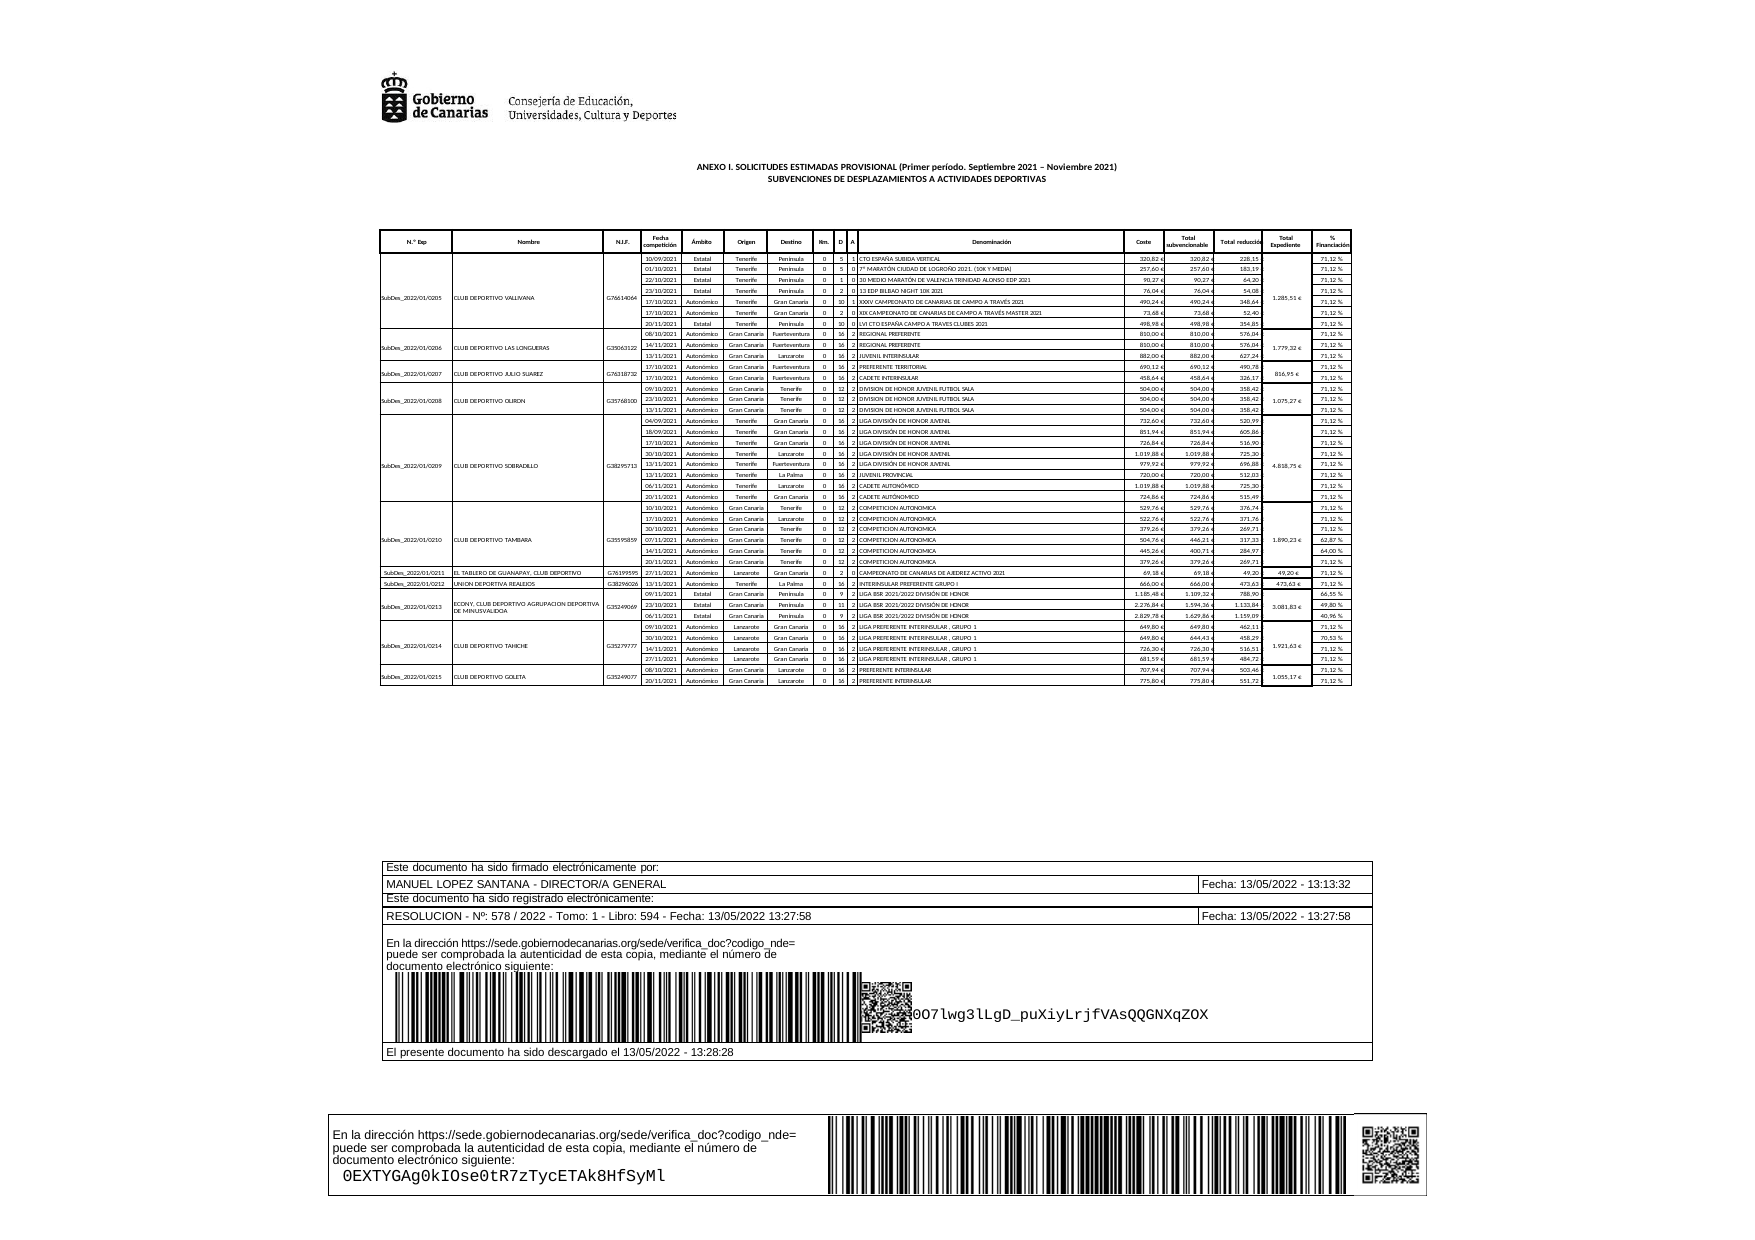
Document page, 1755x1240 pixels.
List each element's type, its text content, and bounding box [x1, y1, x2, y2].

table_cell 0 [814, 296, 833, 306]
table_cell 644,43 € [1165, 632, 1213, 642]
table_cell 810,00 € [1165, 340, 1213, 349]
table_cell 2 [848, 448, 857, 458]
table_cell Tenerife [724, 264, 767, 273]
table_cell 04/09/2021 [642, 415, 681, 425]
table_cell 0 [814, 285, 833, 295]
table_cell 3.081,83 € [1263, 590, 1311, 620]
table_cell 810,00 € [1125, 329, 1164, 338]
table_cell Gran Canaria [768, 654, 813, 663]
table_cell 16 [834, 654, 847, 663]
table_cell 2 [848, 383, 857, 393]
table_cell Tenerife [724, 415, 767, 425]
table_cell PREFERENTE TERRITORIAL [858, 361, 1124, 371]
table_cell Tenerife [768, 394, 813, 403]
table_cell Autonómico [682, 621, 723, 631]
table_cell 681,59 € [1165, 654, 1213, 663]
table_cell CLUB DEPORTIVO LAS LONGUERAS [453, 329, 603, 360]
table_cell G38296026 [604, 578, 641, 588]
table_cell 71,12 % [1313, 665, 1351, 674]
table_cell 16 [834, 426, 847, 436]
table_cell 979,92 € [1165, 459, 1213, 468]
table_cell Gran Canaria [768, 296, 813, 306]
table_cell 458,29 € [1214, 632, 1261, 642]
table_cell 379,26 € [1165, 556, 1213, 566]
table_cell 0 [814, 448, 833, 458]
table_cell 9 [834, 610, 847, 620]
table_cell 0 [814, 600, 833, 609]
table_cell Autonómico [682, 329, 723, 338]
table_cell 10 [834, 318, 847, 328]
table_cell COMPETICION AUTONOMICA [858, 502, 1124, 512]
table_cell 2 [848, 329, 857, 338]
table_cell 2 [848, 415, 857, 425]
table_cell 2 [848, 610, 857, 620]
table_cell Autonómico [682, 394, 723, 403]
table_cell Estatal [682, 610, 723, 620]
table_cell 724,86 € [1125, 491, 1164, 501]
table_cell 71,12 % [1313, 524, 1351, 533]
table_cell G35249077 [604, 665, 641, 685]
table_cell LIGA DIVISIÓN DE HONOR JUVENIL [858, 437, 1124, 447]
table_cell 20/11/2021 [642, 556, 681, 566]
table_cell LIGA PREFERENTE INTERINSULAR , GRUPO 1 [858, 621, 1124, 631]
table_cell 732,60 € [1165, 415, 1213, 425]
table_cell 2 [848, 480, 857, 490]
table_cell 71,12 % [1313, 383, 1351, 393]
table_cell 71,12 % [1313, 480, 1351, 490]
table_cell 400,71 € [1165, 545, 1213, 555]
table_cell COMPETICION AUTONOMICA [858, 556, 1124, 566]
table_cell 2 [848, 632, 857, 642]
table_cell Autonómico [682, 383, 723, 393]
table_cell 681,59 € [1125, 654, 1164, 663]
table_cell 0 [814, 372, 833, 382]
table_cell 354,85 € [1214, 318, 1261, 328]
table_cell 2 [848, 556, 857, 566]
table_cell Estatal [682, 285, 723, 295]
table_cell Estatal [682, 264, 723, 273]
table_cell 0 [814, 307, 833, 317]
table_cell MANUEL LOPEZ SANTANA - DIRECTOR/A GENERAL [383, 876, 1198, 892]
table_cell 0 [814, 275, 833, 284]
table_cell 71,12 % [1313, 361, 1351, 371]
table_cell 2 [848, 535, 857, 544]
table_cell 14/11/2021 [642, 643, 681, 653]
table_cell G35279777 [604, 621, 641, 663]
table_cell 379,26 € [1125, 524, 1164, 533]
table_cell Autonómico [682, 340, 723, 349]
table_header Km. [814, 231, 833, 252]
table_cell CADETE AUTONÓMICO [858, 480, 1124, 490]
table_cell En la dirección https://sede.gobiernodecanarias.org/sede/verifica_doc?codigo_nde= puede ser comprobada la autenticidad de esta copia, mediante el número de documento electrónico siguiente: 0O7lwg3lLgD_puXiyLrjfVAsQQGNXqZOX [383, 925, 1372, 1042]
table_cell 529,76 € [1165, 502, 1213, 512]
table_cell Gran Canaria [724, 589, 767, 598]
table_cell 16 [834, 470, 847, 479]
table_cell 71,12 % [1313, 556, 1351, 566]
table_cell 1.185,48 € [1125, 589, 1164, 598]
table_cell 810,00 € [1165, 329, 1213, 338]
table_cell DIVISION DE HONOR JUVENIL FUTBOL SALA [858, 405, 1124, 414]
table_cell Fecha: 13/05/2022 - 13:13:32 [1199, 876, 1372, 892]
table_cell 66,55 % [1313, 589, 1351, 598]
table_cell Autonómico [682, 448, 723, 458]
table_cell Autonómico [682, 307, 723, 317]
table_cell SubDes_2022/01/0205 [381, 254, 452, 328]
table_cell 17/10/2021 [642, 513, 681, 523]
table_cell SubDes_2022/01/0207 [381, 361, 452, 382]
table_header Total reducción [1215, 231, 1261, 252]
table_cell Gran Canaria [724, 675, 767, 685]
table_cell 0 [848, 264, 857, 273]
table_cell 490,24 € [1125, 296, 1164, 306]
table_cell 17/10/2021 [642, 361, 681, 371]
table_cell 64,20 € [1214, 275, 1261, 284]
table_cell 379,26 € [1165, 524, 1213, 533]
table_cell 666,00 € [1125, 578, 1164, 588]
table_cell 73,68 € [1125, 307, 1164, 317]
table_cell 576,04 € [1214, 340, 1261, 349]
table_cell 446,21 € [1165, 535, 1213, 544]
table_cell Tenerife [768, 535, 813, 544]
table_cell 13/11/2021 [642, 459, 681, 468]
table_cell 690,12 € [1125, 361, 1164, 371]
table_cell 358,42 € [1214, 383, 1261, 393]
table_cell LIGA DIVISIÓN DE HONOR JUVENIL [858, 459, 1124, 468]
table_cell 12 [834, 405, 847, 414]
table_cell 320,82 € [1125, 254, 1164, 263]
table_cell Autonómico [682, 502, 723, 512]
table_cell 257,60 € [1125, 264, 1164, 273]
table_cell 649,80 € [1125, 632, 1164, 642]
table_cell 1.055,17 € [1263, 666, 1311, 685]
table_cell Península [768, 275, 813, 284]
table_cell 726,30 € [1165, 643, 1213, 653]
table_cell Autonómico [682, 665, 723, 674]
table_header Este documento ha sido firmado electrónicamente por: [383, 862, 1372, 875]
table_cell 522,76 € [1125, 513, 1164, 523]
table_cell 605,86 € [1214, 426, 1261, 436]
table_cell LIGA PREFERENTE INTERINSULAR , GRUPO 1 [858, 643, 1124, 653]
table_cell LIGA DIVISIÓN DE HONOR JUVENIL [858, 426, 1124, 436]
table_cell Gran Canaria [768, 491, 813, 501]
table_cell 10/09/2021 [642, 254, 681, 263]
table_cell 371,76 € [1214, 513, 1261, 523]
table_cell Gran Canaria [768, 567, 813, 577]
table_cell 649,80 € [1165, 621, 1213, 631]
table_cell 52,40 € [1214, 307, 1261, 317]
table_cell Tenerife [768, 502, 813, 512]
table_cell Gran Canaria [724, 524, 767, 533]
table_cell Gran Canaria [724, 556, 767, 566]
table_cell 10/10/2021 [642, 502, 681, 512]
table_cell 0 [814, 502, 833, 512]
table_cell Fecha: 13/05/2022 - 13:27:58 [1199, 908, 1372, 924]
table_cell CLUB DEPORTIVO TAMBARA [453, 502, 603, 566]
table_cell 0 [848, 307, 857, 317]
table_cell Gran Canaria [724, 513, 767, 523]
table_cell 71,12 % [1313, 426, 1351, 436]
table_cell 504,00 € [1125, 383, 1164, 393]
table_cell Fuerteventura [768, 329, 813, 338]
table_cell 2 [848, 340, 857, 349]
table_cell 696,88 € [1214, 459, 1261, 468]
table_cell CLUB DEPORTIVO VALLIVANA [453, 254, 603, 328]
table_cell 2 [834, 567, 847, 577]
table_cell G76614064 [604, 254, 641, 328]
table_cell Tenerife [724, 318, 767, 328]
table_cell Autonómico [682, 545, 723, 555]
table_cell Tenerife [724, 285, 767, 295]
table_cell 16 [834, 621, 847, 631]
table_cell 40,96 % [1313, 610, 1351, 620]
table_cell ECONY, CLUB DEPORTIVO AGRUPACION DEPORTIVA DE MINUSVALIDOA [453, 589, 603, 620]
table_cell SubDes_2022/01/0215 [381, 665, 452, 685]
table_cell 515,49 € [1214, 491, 1261, 501]
table_cell 49,20 € [1214, 567, 1261, 577]
table_cell Lanzarote [724, 632, 767, 642]
table_cell 0 [814, 480, 833, 490]
table_cell LIGA BSR 2021/2022 DIVISIÓN DE HONOR [858, 600, 1124, 609]
table_cell Gran Canaria [724, 361, 767, 371]
table_cell 13/11/2021 [642, 470, 681, 479]
table_cell 12 [834, 556, 847, 566]
table_cell SubDes_2022/01/0211 [381, 567, 452, 577]
table_cell 484,72 € [1214, 654, 1261, 663]
table_cell Tenerife [724, 578, 767, 588]
table_cell 14/11/2021 [642, 340, 681, 349]
table_cell 12 [834, 535, 847, 544]
table_cell 71,12 % [1313, 405, 1351, 414]
table_cell 2 [848, 524, 857, 533]
table_cell XXXV CAMPEONATO DE CANARIAS DE CAMPO A TRAVÉS 2021 [858, 296, 1124, 306]
table_cell Fuerteventura [768, 361, 813, 371]
table_header N.º Exp [381, 231, 451, 252]
table_cell Tenerife [724, 426, 767, 436]
table_cell Autonómico [682, 556, 723, 566]
table_cell 516,90 € [1214, 437, 1261, 447]
table_cell 49,80 % [1313, 600, 1351, 609]
table_cell 16 [834, 480, 847, 490]
table_cell Tenerife [768, 405, 813, 414]
table_cell COMPETICION AUTONOMICA [858, 524, 1124, 533]
table_cell Tenerife [768, 524, 813, 533]
table_cell Tenerife [724, 459, 767, 468]
table_cell 30/10/2021 [642, 632, 681, 642]
table_cell 1.019,88 € [1165, 448, 1213, 458]
table_cell Tenerife [724, 296, 767, 306]
table_cell 1.921,63 € [1263, 622, 1311, 663]
table_cell 522,76 € [1165, 513, 1213, 523]
table_cell 71,12 % [1313, 502, 1351, 512]
table_cell 2 [848, 665, 857, 674]
table_cell Lanzarote [724, 654, 767, 663]
table_cell 0 [814, 610, 833, 620]
table_cell 445,26 € [1125, 545, 1164, 555]
table_cell 16 [834, 340, 847, 349]
table_cell RESOLUCION - Nº: 578 / 2022 - Tomo: 1 - Libro: 594 - Fecha: 13/05/2022 13:27:58 [383, 908, 1198, 924]
table_cell 20/11/2021 [642, 491, 681, 501]
table_cell 228,15 € [1214, 254, 1261, 263]
table_cell 0 [814, 578, 833, 588]
table_cell 7º MARATÓN CIUDAD DE LOGROÑO 2021. (10K Y MEDIA) [858, 264, 1124, 273]
table_cell Gran Canaria [724, 600, 767, 609]
table_cell 71,12 % [1313, 264, 1351, 273]
table_cell 30 MEDIO MARATÓN DE VALENCIA TRINIDAD ALONSO EDP 2021 [858, 275, 1124, 284]
table_cell 06/11/2021 [642, 610, 681, 620]
table_cell 284,97 € [1214, 545, 1261, 555]
table_cell 0 [814, 513, 833, 523]
table_cell Fuerteventura [768, 459, 813, 468]
table_cell 0 [814, 340, 833, 349]
table_cell Tenerife [724, 275, 767, 284]
table_cell 882,00 € [1165, 350, 1213, 360]
table_cell 725,30 € [1214, 480, 1261, 490]
table_cell 71,12 % [1313, 470, 1351, 479]
table_cell 720,00 € [1165, 470, 1213, 479]
table_cell 0 [814, 394, 833, 403]
table_cell 12 [834, 545, 847, 555]
table_cell Tenerife [724, 307, 767, 317]
table_cell 504,00 € [1125, 394, 1164, 403]
table_cell G76318732 [604, 361, 641, 382]
table_cell G38295713 [604, 415, 641, 501]
table_cell Gran Canaria [724, 405, 767, 414]
table_cell 71,12 % [1313, 448, 1351, 458]
table_cell 1.109,32 € [1165, 589, 1213, 598]
table_cell 0 [814, 405, 833, 414]
table_cell Tenerife [724, 470, 767, 479]
table_cell 0 [814, 350, 833, 360]
table_cell 498,98 € [1125, 318, 1164, 328]
table_cell 71,12 % [1313, 307, 1351, 317]
table_cell 1.779,32 € [1263, 330, 1311, 360]
table_cell 490,78 € [1214, 361, 1261, 371]
table_cell SubDes_2022/01/0214 [381, 621, 452, 663]
table_cell Lanzarote [724, 643, 767, 653]
table_cell 11 [834, 600, 847, 609]
table_cell Estatal [682, 254, 723, 263]
table_cell 09/10/2021 [642, 383, 681, 393]
table_cell Autonómico [682, 632, 723, 642]
table_cell G35249069 [604, 589, 641, 620]
table_cell Estatal [682, 600, 723, 609]
table_cell 0 [814, 643, 833, 653]
table_cell 551,72 € [1214, 675, 1261, 685]
table_cell 2 [848, 654, 857, 663]
table_header Fecha competición [642, 231, 681, 252]
table_cell 320,82 € [1165, 254, 1213, 263]
table_cell Lanzarote [724, 567, 767, 577]
table_cell 01/10/2021 [642, 264, 681, 273]
table_cell 504,76 € [1125, 535, 1164, 544]
table_cell Tenerife [724, 480, 767, 490]
table_cell 16 [834, 459, 847, 468]
table_cell Autonómico [682, 405, 723, 414]
table_cell Tenerife [724, 491, 767, 501]
table_cell SubDes_2022/01/0209 [381, 415, 452, 501]
table_cell Autonómico [682, 578, 723, 588]
table_cell Tenerife [768, 545, 813, 555]
table_cell 16 [834, 437, 847, 447]
table_cell CLUB DEPORTIVO JULIO SUAREZ [453, 361, 603, 382]
table_cell G76199595 [604, 567, 641, 577]
table_cell 71,12 % [1313, 643, 1351, 653]
table_cell 22/10/2021 [642, 275, 681, 284]
table_cell COMPETICION AUTONOMICA [858, 545, 1124, 555]
table_cell 14/11/2021 [642, 545, 681, 555]
table_cell 775,80 € [1125, 675, 1164, 685]
table_cell LIGA DIVISIÓN DE HONOR JUVENIL [858, 415, 1124, 425]
table_cell 666,00 € [1165, 578, 1213, 588]
table_cell 1.629,86 € [1165, 610, 1213, 620]
table_cell 2 [848, 491, 857, 501]
table_cell 71,12 % [1313, 350, 1351, 360]
table_cell 0 [814, 621, 833, 631]
table_cell 2 [848, 675, 857, 685]
table_cell 707,94 € [1165, 665, 1213, 674]
table_cell 0 [848, 567, 857, 577]
table_cell EL TABLERO DE GUANAPAY, CLUB DEPORTIVO [453, 567, 603, 577]
table_cell Península [768, 285, 813, 295]
table_cell SubDes_2022/01/0210 [381, 502, 452, 566]
table_cell 5 [834, 254, 847, 263]
table_cell 358,42 € [1214, 405, 1261, 414]
table_cell 1.159,09 € [1214, 610, 1261, 620]
table_cell 775,80 € [1165, 675, 1213, 685]
table_cell 851,94 € [1125, 426, 1164, 436]
table_cell Península [768, 318, 813, 328]
table_cell JUVENIL INTERINSULAR [858, 350, 1124, 360]
table_cell 16 [834, 329, 847, 338]
table_cell Gran Canaria [768, 632, 813, 642]
table_cell SubDes_2022/01/0206 [381, 329, 452, 360]
table_cell PREFERENTE INTERINSULAR [858, 665, 1124, 674]
table_cell PREFERENTE INTERINSULAR [858, 675, 1124, 685]
table_cell 71,12 % [1313, 329, 1351, 338]
table_cell 0 [814, 470, 833, 479]
table_cell 71,12 % [1313, 513, 1351, 523]
table_cell 2 [848, 621, 857, 631]
table_cell Estatal [682, 589, 723, 598]
table_cell 504,00 € [1165, 394, 1213, 403]
table_cell XIX CAMPEONATO DE CANARIAS DE CAMPO A TRAVÉS MASTER 2021 [858, 307, 1124, 317]
table_cell 71,12 % [1313, 621, 1351, 631]
table_cell 458,64 € [1125, 372, 1164, 382]
table_cell 379,26 € [1125, 556, 1164, 566]
table_cell 690,12 € [1165, 361, 1213, 371]
table_cell 54,08 € [1214, 285, 1261, 295]
table_cell 2 [848, 394, 857, 403]
table_cell 16 [834, 632, 847, 642]
table_cell 17/10/2021 [642, 307, 681, 317]
table_cell 707,94 € [1125, 665, 1164, 674]
table_cell 1.890,23 € [1263, 503, 1311, 566]
table_cell Gran Canaria [724, 372, 767, 382]
table_cell 12 [834, 502, 847, 512]
table_cell 520,99 € [1214, 415, 1261, 425]
table_cell 0 [814, 632, 833, 642]
table_cell 09/11/2021 [642, 589, 681, 598]
table_cell Lanzarote [768, 480, 813, 490]
table_cell COMPETICION AUTONOMICA [858, 513, 1124, 523]
table_cell 71,12 % [1313, 654, 1351, 663]
table_cell CLUB DEPORTIVO GOLETA [453, 665, 603, 685]
table_cell 0 [814, 415, 833, 425]
table_cell 13/11/2021 [642, 405, 681, 414]
table_cell 473,63 € [1263, 579, 1311, 588]
table_cell 2 [848, 361, 857, 371]
table_cell 12 [834, 394, 847, 403]
table_cell 979,92 € [1125, 459, 1164, 468]
table_cell 2 [848, 372, 857, 382]
table_cell 49,20 € [1263, 568, 1311, 577]
table_header Denominación [859, 231, 1123, 252]
table_cell 2 [848, 600, 857, 609]
table_cell Autonómico [682, 372, 723, 382]
table_cell Este documento ha sido registrado electrónicamente: [383, 894, 1372, 906]
table_cell 71,12 % [1313, 415, 1351, 425]
table_cell 2 [848, 643, 857, 653]
table_cell Lanzarote [768, 448, 813, 458]
table_cell SubDes_2022/01/0213 [381, 589, 452, 620]
table_cell 07/11/2021 [642, 535, 681, 544]
table_cell Lanzarote [768, 665, 813, 674]
table_cell 1.133,84 € [1214, 600, 1261, 609]
table_cell Tenerife [724, 437, 767, 447]
table_cell 0 [814, 675, 833, 685]
table_cell 17/10/2021 [642, 437, 681, 447]
table_cell INTERINSULAR PREFERENTE GRUPO I [858, 578, 1124, 588]
table_cell 76,04 € [1125, 285, 1164, 295]
table_cell CLUB DEPORTIVO OLIRON [453, 383, 603, 414]
table_cell 503,46 € [1214, 665, 1261, 674]
table_cell Fuerteventura [768, 372, 813, 382]
table_cell 2 [848, 350, 857, 360]
table_cell 882,00 € [1125, 350, 1164, 360]
table_cell 69,18 € [1165, 567, 1213, 577]
table_cell Autonómico [682, 426, 723, 436]
table_cell Gran Canaria [724, 383, 767, 393]
table_cell 1 [834, 275, 847, 284]
table_cell CLUB DEPORTIVO SOBRADILLO [453, 415, 603, 501]
table_cell 1.285,51 € [1263, 254, 1311, 328]
table_cell 0 [814, 254, 833, 263]
table_header D [835, 231, 846, 252]
table_cell Autonómico [682, 361, 723, 371]
table_cell 12 [834, 513, 847, 523]
table_cell 71,12 % [1313, 567, 1351, 577]
table_cell 498,98 € [1165, 318, 1213, 328]
table_cell LIGA DIVISIÓN DE HONOR JUVENIL [858, 448, 1124, 458]
table_cell 358,42 € [1214, 394, 1261, 403]
table_cell 9 [834, 589, 847, 598]
table_header % Financiación [1313, 231, 1350, 252]
table_cell 71,12 % [1313, 437, 1351, 447]
table_cell 2 [848, 578, 857, 588]
table_cell COMPETICION AUTONOMICA [858, 535, 1124, 544]
table_cell 23/10/2021 [642, 600, 681, 609]
table_cell Gran Canaria [768, 426, 813, 436]
table_cell 71,12 % [1313, 285, 1351, 295]
table_cell 18/09/2021 [642, 426, 681, 436]
table_cell Gran Canaria [768, 307, 813, 317]
table_cell 183,19 € [1214, 264, 1261, 273]
table_cell Gran Canaria [724, 535, 767, 544]
table_cell 788,90 € [1214, 589, 1261, 598]
table_cell 30/10/2021 [642, 524, 681, 533]
table_cell 0 [814, 665, 833, 674]
table_cell 0 [814, 329, 833, 338]
table_cell 816,95 € [1263, 362, 1311, 382]
table_cell Gran Canaria [768, 415, 813, 425]
table_cell 326,17 € [1214, 372, 1261, 382]
table_cell 2 [848, 513, 857, 523]
table_cell 0 [814, 491, 833, 501]
table_cell 2 [848, 470, 857, 479]
table_cell 732,60 € [1125, 415, 1164, 425]
table_cell Tenerife [724, 254, 767, 263]
table_cell 512,03 € [1214, 470, 1261, 479]
table_cell 13 EDP BILBAO NIGHT 10K 2021 [858, 285, 1124, 295]
table_cell 516,51 € [1214, 643, 1261, 653]
table_cell 504,00 € [1125, 405, 1164, 414]
table_cell 16 [834, 350, 847, 360]
table_cell 504,00 € [1165, 383, 1213, 393]
table_cell La Palma [768, 578, 813, 588]
table_cell 64,00 % [1313, 545, 1351, 555]
table_cell 70,53 % [1313, 632, 1351, 642]
table_cell SubDes_2022/01/0212 [381, 578, 452, 588]
table_cell 269,71 € [1214, 556, 1261, 566]
table_cell Estatal [682, 275, 723, 284]
table_cell 2 [848, 589, 857, 598]
table_cell 16 [834, 578, 847, 588]
table_cell 62,87 % [1313, 535, 1351, 544]
table_cell 20/11/2021 [642, 318, 681, 328]
table_cell 12 [834, 383, 847, 393]
table_cell Autonómico [682, 524, 723, 533]
table_cell 529,76 € [1125, 502, 1164, 512]
table_cell 13/11/2021 [642, 578, 681, 588]
table_cell 0 [848, 318, 857, 328]
table_cell 1 [848, 296, 857, 306]
table_cell Tenerife [724, 448, 767, 458]
table_cell G35768100 [604, 383, 641, 414]
table_cell 90,27 € [1165, 275, 1213, 284]
table_cell Autonómico [682, 350, 723, 360]
table_cell LIGA PREFERENTE INTERINSULAR , GRUPO 1 [858, 654, 1124, 663]
table_cell 257,60 € [1165, 264, 1213, 273]
table_cell 0 [814, 437, 833, 447]
table_header A [848, 231, 857, 252]
table_cell 473,63 € [1214, 578, 1261, 588]
table_cell 16 [834, 491, 847, 501]
table_cell CLUB DEPORTIVO TAHICHE [453, 621, 603, 663]
table_cell 71,12 % [1313, 318, 1351, 328]
table_cell 90,27 € [1125, 275, 1164, 284]
table_cell 576,04 € [1214, 329, 1261, 338]
table_cell 71,12 % [1313, 491, 1351, 501]
table_cell 462,11 € [1214, 621, 1261, 631]
table_cell Lanzarote [768, 675, 813, 685]
table_cell 649,80 € [1125, 621, 1164, 631]
table_cell 0 [814, 524, 833, 533]
table_header Coste [1125, 231, 1163, 252]
table_cell 2.276,84 € [1125, 600, 1164, 609]
table_cell 16 [834, 448, 847, 458]
table_cell 720,00 € [1125, 470, 1164, 479]
table_cell Gran Canaria [724, 545, 767, 555]
table_cell 08/10/2021 [642, 665, 681, 674]
table_cell 30/10/2021 [642, 448, 681, 458]
table_cell 16 [834, 372, 847, 382]
table_cell La Palma [768, 470, 813, 479]
table_cell Gran Canaria [724, 610, 767, 620]
table_cell 23/10/2021 [642, 394, 681, 403]
table_cell Gran Canaria [724, 502, 767, 512]
table_cell JUVENIL PROVINCIAL [858, 470, 1124, 479]
table_cell 09/10/2021 [642, 621, 681, 631]
table_cell 71,12 % [1313, 578, 1351, 588]
table_header Origen [725, 231, 766, 252]
table_cell 16 [834, 415, 847, 425]
table_cell 2 [848, 426, 857, 436]
table_cell G35063122 [604, 329, 641, 360]
table_cell Autonómico [682, 643, 723, 653]
table_cell 2.829,78 € [1125, 610, 1164, 620]
table_cell Autonómico [682, 296, 723, 306]
table_cell 1.075,27 € [1263, 384, 1311, 414]
table_cell 1.019,88 € [1125, 448, 1164, 458]
table_cell Lanzarote [724, 621, 767, 631]
table_cell 71,12 % [1313, 394, 1351, 403]
table_cell 27/11/2021 [642, 567, 681, 577]
table_header Total Expediente [1263, 231, 1311, 252]
table_cell Estatal [682, 318, 723, 328]
table_cell CADETE AUTÓNOMICO [858, 491, 1124, 501]
table_cell 2 [848, 502, 857, 512]
table_cell 627,24 € [1214, 350, 1261, 360]
table_cell 726,84 € [1125, 437, 1164, 447]
table_cell 504,00 € [1165, 405, 1213, 414]
table_cell Autonómico [682, 470, 723, 479]
table_cell CTO ESPAÑA SUBIDA VERTICAL [858, 254, 1124, 263]
table_cell Tenerife [768, 556, 813, 566]
table_cell 2 [834, 307, 847, 317]
table_cell Autonómico [682, 491, 723, 501]
table_cell 0 [814, 556, 833, 566]
table_cell 0 [814, 654, 833, 663]
table_cell 490,24 € [1165, 296, 1213, 306]
table_cell 376,74 € [1214, 502, 1261, 512]
table_cell Gran Canaria [724, 350, 767, 360]
table_cell 2 [834, 285, 847, 295]
table_cell Autonómico [682, 675, 723, 685]
table_cell 2 [848, 405, 857, 414]
table_cell 810,00 € [1125, 340, 1164, 349]
table_cell Autonómico [682, 480, 723, 490]
table_cell 71,12 % [1313, 296, 1351, 306]
table_header Ámbito [683, 231, 723, 252]
table_cell REGIONAL PREFERENTE [858, 340, 1124, 349]
table_cell 0 [814, 383, 833, 393]
table_cell 724,86 € [1165, 491, 1213, 501]
table_cell 0 [814, 426, 833, 436]
table_cell Gran Canaria [724, 665, 767, 674]
table_cell 71,12 % [1313, 372, 1351, 382]
table_cell 08/10/2021 [642, 329, 681, 338]
table_cell Península [768, 264, 813, 273]
table_cell 16 [834, 665, 847, 674]
table_cell 2 [848, 545, 857, 555]
table_cell 0 [814, 459, 833, 468]
table_cell Gran Canaria [724, 394, 767, 403]
table_cell Autonómico [682, 437, 723, 447]
table_cell 1 [848, 254, 857, 263]
table_cell UNION DEPORTIVA REALEJOS [453, 578, 603, 588]
table_cell Gran Canaria [768, 621, 813, 631]
table_cell 71,12 % [1313, 459, 1351, 468]
table_cell Autonómico [682, 567, 723, 577]
table_cell 16 [834, 643, 847, 653]
table_cell 20/11/2021 [642, 675, 681, 685]
table_cell CAMPEONATO DE CANARIAS DE AJEDREZ ACTIVO 2021 [858, 567, 1124, 577]
table_cell Autonómico [682, 415, 723, 425]
table_cell Gran Canaria [768, 437, 813, 447]
table_cell 69,18 € [1125, 567, 1164, 577]
table_cell SubDes_2022/01/0208 [381, 383, 452, 414]
table_cell 725,30 € [1214, 448, 1261, 458]
table_cell 269,71 € [1214, 524, 1261, 533]
table_cell LIGA BSR 2021/2022 DIVISIÓN DE HONOR [858, 610, 1124, 620]
table_cell Autonómico [682, 513, 723, 523]
table_cell 0 [814, 589, 833, 598]
table_cell 13/11/2021 [642, 350, 681, 360]
table_cell 10 [834, 296, 847, 306]
table_cell 2 [848, 459, 857, 468]
table_cell 0 [848, 285, 857, 295]
table_cell DIVISION DE HONOR JUVENIL FUTBOL SALA [858, 383, 1124, 393]
table_cell LIGA PREFERENTE INTERINSULAR , GRUPO 1 [858, 632, 1124, 642]
table_cell Lanzarote [768, 350, 813, 360]
table_cell 851,94 € [1165, 426, 1213, 436]
table_cell 17/10/2021 [642, 372, 681, 382]
table_cell 17/10/2021 [642, 296, 681, 306]
table_cell Península [768, 589, 813, 598]
table_cell 71,12 % [1313, 340, 1351, 349]
table_cell 726,30 € [1125, 643, 1164, 653]
table_cell 1.019,88 € [1125, 480, 1164, 490]
table_cell Tenerife [768, 383, 813, 393]
table_cell 71,12 % [1313, 675, 1351, 685]
table_cell 5 [834, 264, 847, 273]
table_cell Península [768, 610, 813, 620]
table_cell 0 [814, 535, 833, 544]
table_cell Península [768, 254, 813, 263]
table_header N.I.F. [604, 231, 640, 252]
table_cell 317,33 € [1214, 535, 1261, 544]
table_cell 73,68 € [1165, 307, 1213, 317]
table_cell 0 [814, 264, 833, 273]
table_cell LIGA BSR 2021/2022 DIVISIÓN DE HONOR [858, 589, 1124, 598]
table_cell 1.019,88 € [1165, 480, 1213, 490]
table_cell Fuerteventura [768, 340, 813, 349]
table_cell Autonómico [682, 459, 723, 468]
table_cell 0 [814, 545, 833, 555]
table_cell Gran Canaria [724, 329, 767, 338]
table_cell 12 [834, 524, 847, 533]
table_header Total subvencionable [1165, 231, 1213, 252]
table_cell 16 [834, 361, 847, 371]
table_cell 06/11/2021 [642, 480, 681, 490]
table_cell 0 [848, 275, 857, 284]
table_cell 76,04 € [1165, 285, 1213, 295]
table_cell 0 [814, 567, 833, 577]
table_cell REGIONAL PREFERENTE [858, 329, 1124, 338]
table_cell 4.818,75 € [1263, 416, 1311, 501]
table_cell CADETE INTERINSULAR [858, 372, 1124, 382]
table_cell LVI CTO ESPAÑA CAMPO A TRAVES CLUBES 2021 [858, 318, 1124, 328]
table_cell 2 [848, 437, 857, 447]
table_cell Gran Canaria [768, 643, 813, 653]
table_cell Gran Canaria [724, 340, 767, 349]
table_cell El presente documento ha sido descargado el 13/05/2022 - 13:28:28 [383, 1043, 1372, 1060]
table_header Destino [768, 231, 812, 252]
table_header Nombre [453, 231, 602, 252]
table_cell 16 [834, 675, 847, 685]
table_cell DIVISION DE HONOR JUVENIL FUTBOL SALA [858, 394, 1124, 403]
table_cell 23/10/2021 [642, 285, 681, 295]
table_cell 1.594,36 € [1165, 600, 1213, 609]
table_cell G35595859 [604, 502, 641, 566]
table_cell Península [768, 600, 813, 609]
table_cell Autonómico [682, 654, 723, 663]
table_cell 0 [814, 361, 833, 371]
table_cell 458,64 € [1165, 372, 1213, 382]
table_cell 726,84 € [1165, 437, 1213, 447]
table_cell 348,64 € [1214, 296, 1261, 306]
table_cell 71,12 % [1313, 254, 1351, 263]
table_cell 27/11/2021 [642, 654, 681, 663]
table_cell 71,12 % [1313, 275, 1351, 284]
table_cell 0 [814, 318, 833, 328]
table_cell Lanzarote [768, 513, 813, 523]
table_cell Autonómico [682, 535, 723, 544]
